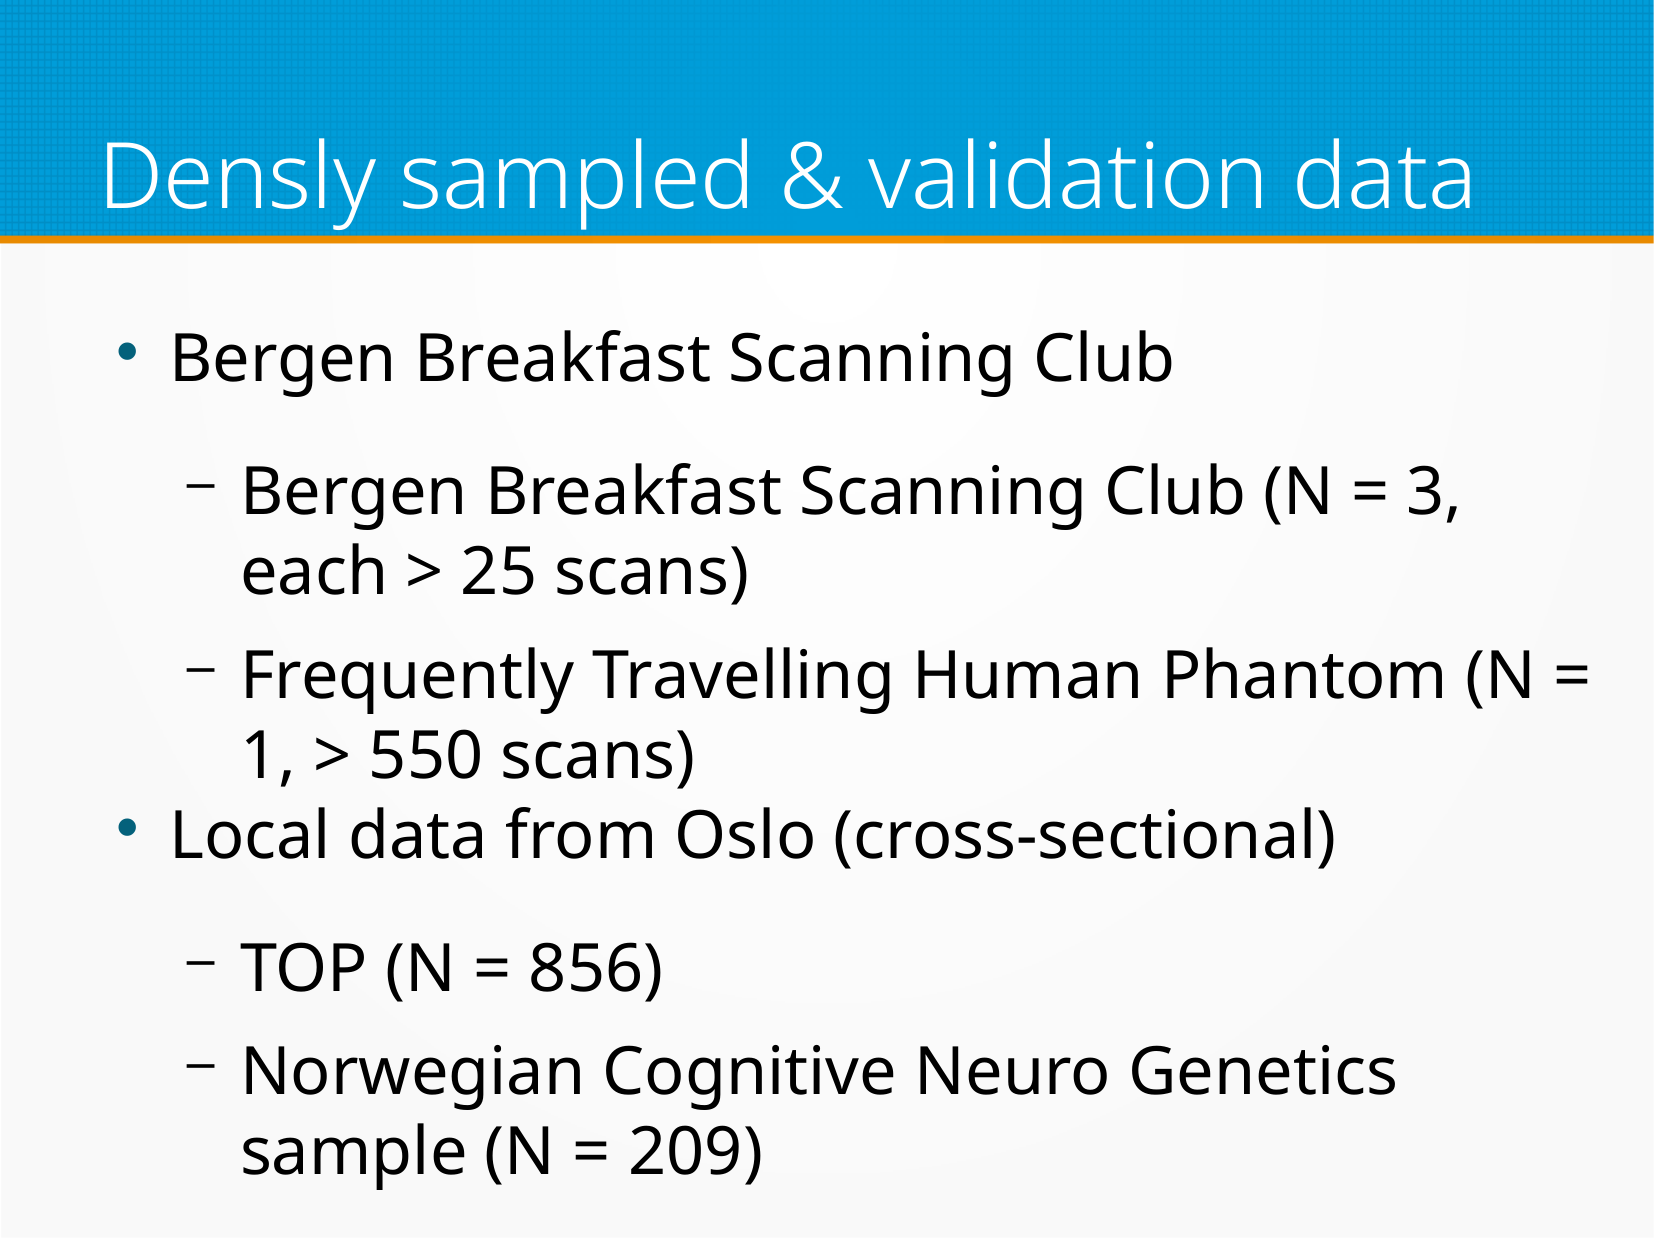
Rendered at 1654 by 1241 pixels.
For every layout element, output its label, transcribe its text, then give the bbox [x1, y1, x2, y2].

title Densly sampled & validation data [98, 19, 1654, 227]
picture [0, 236, 1654, 1241]
list Bergen Breakfast Scanning Club Bergen Breakfast Scanning Club (N = 3, each > 25 scans) Frequently Travelling Human Phantom (N = 1, > 550 scans) Local data from Oslo (cross-sectional) TOP (N = 856) Norwegian Cognitive Neuro Genetics sample (N = 209) [98, 315, 1594, 1177]
